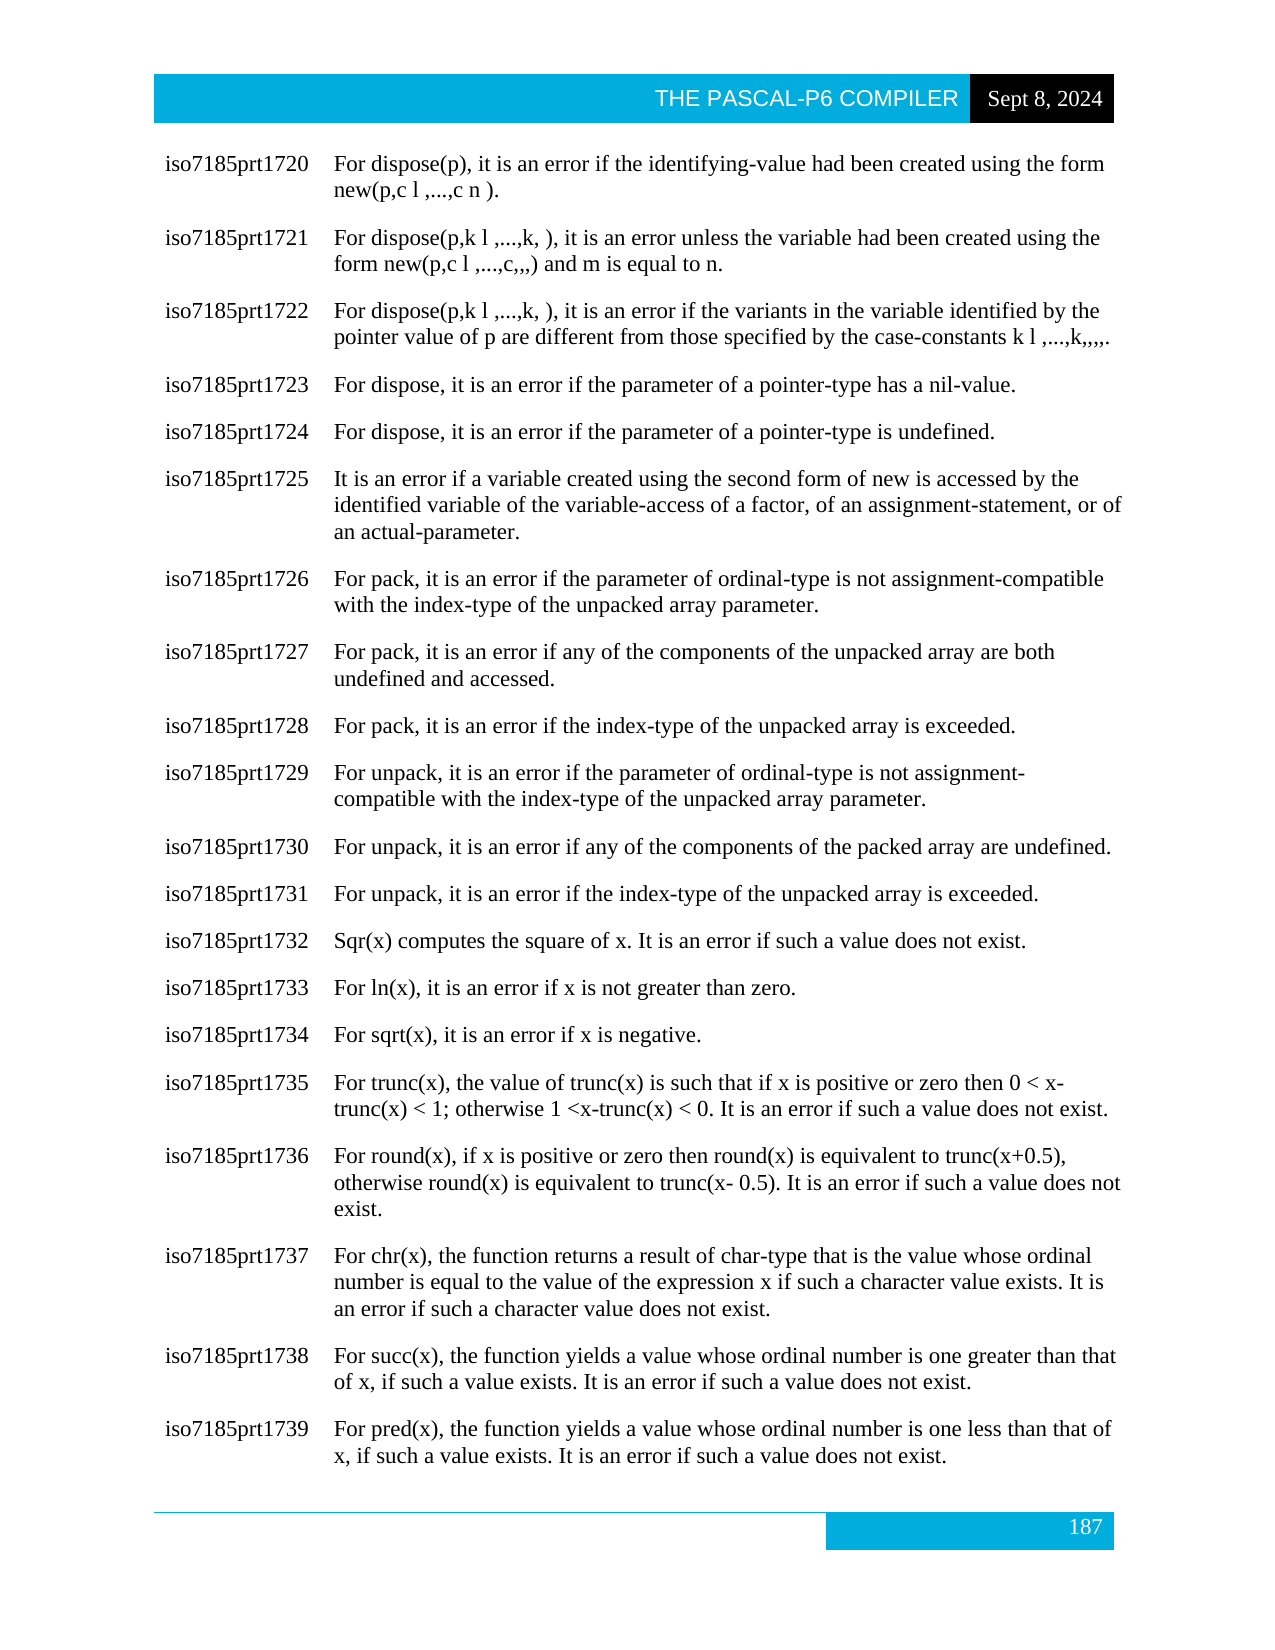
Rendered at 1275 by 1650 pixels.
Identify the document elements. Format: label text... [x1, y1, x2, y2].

text iso7185prt1728 For pack, it is an error if the index-type of the unpacked array is exceeded. [165, 712, 1125, 738]
text iso7185prt1736 For round(x), if x is positive or zero then round(x) is equivalent to trunc(x+0.5), otherwise round(x) is equivalent to trunc(x- 0.5). It is an error if such a value does not exist. [165, 1142, 1125, 1221]
text iso7185prt1733 For ln(x), it is an error if x is not greater than zero. [165, 974, 1125, 1001]
text iso7185prt1721 For dispose(p,k l ,...,k, ), it is an error unless the variable had been created using the form new(p,c l ,...,c,,,) and m is equal to n. [165, 223, 1125, 276]
text iso7185prt1739 For pred(x), the function yields a value whose ordinal number is one less than that of x, if such a value exists. It is an error if such a value does not exist. [165, 1416, 1125, 1468]
text iso7185prt1738 For succ(x), the function yields a value whose ordinal number is one greater than that of x, if such a value exists. It is an error if such a value does not exist. [165, 1342, 1125, 1395]
text iso7185prt1720 For dispose(p), it is an error if the identifying-value had been created using the form new(p,c l ,...,c n ). [165, 150, 1125, 203]
text iso7185prt1732 Sqr(x) computes the square of x. It is an error if such a value does not exist. [165, 927, 1125, 953]
text iso7185prt1729 For unpack, it is an error if the parameter of ordinal-type is not assignment-compatible with the index-type of the unpacked array parameter. [165, 759, 1125, 812]
text iso7185prt1734 For sqrt(x), it is an error if x is negative. [165, 1021, 1125, 1048]
text iso7185prt1725 It is an error if a variable created using the second form of new is accessed by the identified variable of the variable-access of a factor, of an assignment-statement, or of an actual-parameter. [165, 465, 1125, 544]
text iso7185prt1730 For unpack, it is an error if any of the components of the packed array are undefined. [165, 833, 1125, 859]
text iso7185prt1724 For dispose, it is an error if the parameter of a pointer-type is undefined. [165, 418, 1125, 444]
text iso7185prt1726 For pack, it is an error if the parameter of ordinal-type is not assignment-compatible with the index-type of the unpacked array parameter. [165, 565, 1125, 618]
text iso7185prt1723 For dispose, it is an error if the parameter of a pointer-type has a nil-value. [165, 371, 1125, 397]
text iso7185prt1737 For chr(x), the function returns a result of char-type that is the value whose ordinal number is equal to the value of the expression x if such a character value exists. It is an error if such a character value does not exist. [165, 1242, 1125, 1321]
text iso7185prt1731 For unpack, it is an error if the index-type of the unpacked array is exceeded. [165, 880, 1125, 906]
text iso7185prt1722 For dispose(p,k l ,...,k, ), it is an error if the variants in the variable identified by the pointer value of p are different from those specified by the case-constants k l ,...,k,,,,. [165, 297, 1125, 350]
text iso7185prt1727 For pack, it is an error if any of the components of the unpacked array are both undefined and accessed. [165, 638, 1125, 691]
text iso7185prt1735 For trunc(x), the value of trunc(x) is such that if x is positive or zero then 0 < x-trunc(x) < 1; otherwise 1 <x-trunc(x) < 0. It is an error if such a value does not exist. [165, 1069, 1125, 1121]
